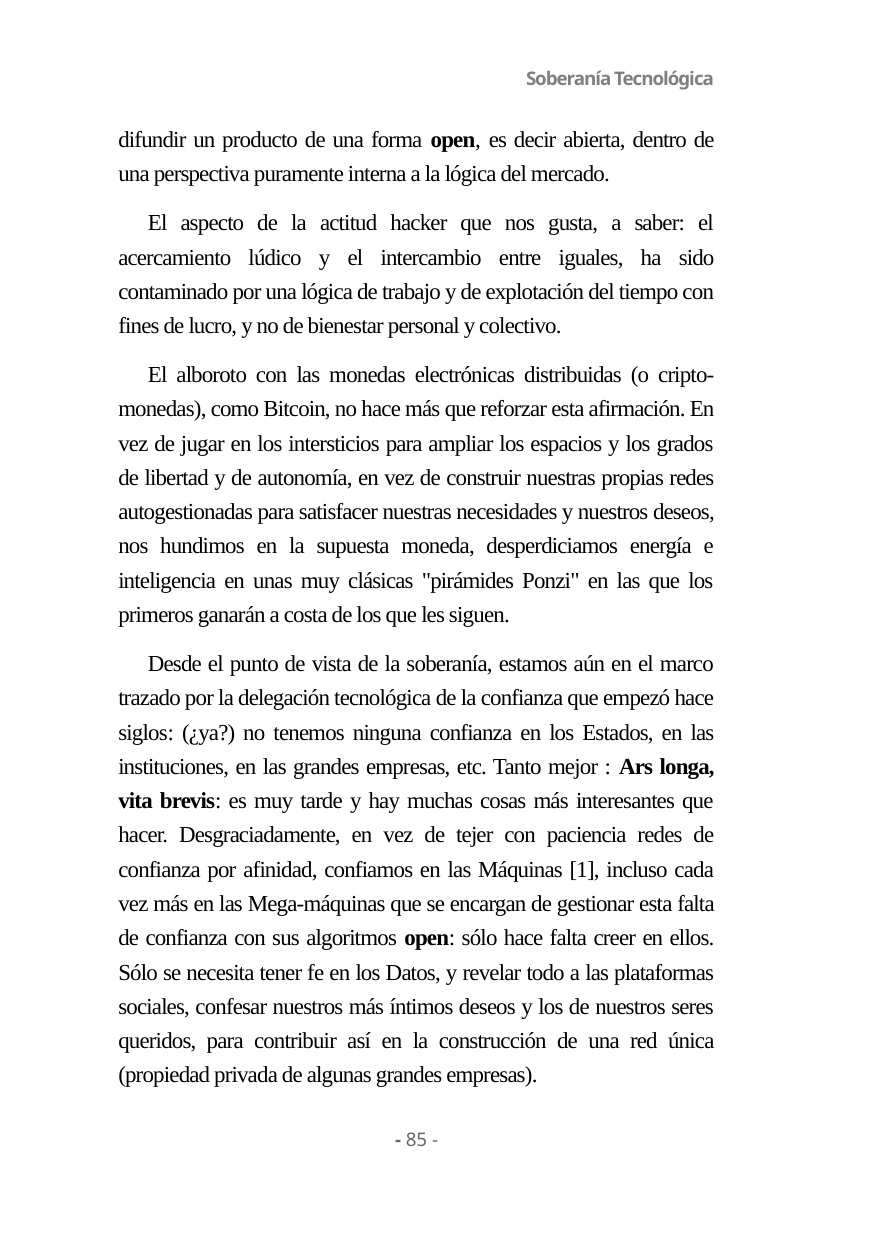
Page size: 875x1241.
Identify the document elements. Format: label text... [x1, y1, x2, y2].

text El aspecto de la actitud hacker que nos gusta, a saber: el acercamiento lúdico y el intercambio entre iguales, ha sido contaminado por una lógica de trabajo y de explotación del tiempo con fines de lucro, y no de bienestar personal y colectivo. [118, 203, 714, 340]
text difundir un producto de una forma open, es decir abierta, dentro de una perspectiva puramente interna a la lógica del mercado. [118, 120, 714, 188]
text El alboroto con las monedas electrónicas distribuidas (o cripto-monedas), como Bitcoin, no hace más que reforzar esta afirmación. En vez de jugar en los intersticios para ampliar los espacios y los grados de libertad y de autonomía, en vez de construir nuestras propias redes autogestionadas para satisfacer nuestras necesidades y nuestros deseos, nos hundimos en la supuesta moneda, desperdiciamos energía e inteligencia en unas muy clásicas "pirámides Ponzi" en las que los primeros ganarán a costa de los que les siguen. [118, 355, 714, 629]
text Desde el punto de vista de la soberanía, estamos aún en el marco trazado por la delegación tecnológica de la confianza que empezó hace siglos: (¿ya?) no tenemos ninguna confianza en los Estados, en las instituciones, en las grandes empresas, etc. Tanto mejor : Ars longa, vita brevis: es muy tarde y hay muchas cosas más interesantes que hacer. Desgraciadamente, en vez de tejer con paciencia redes de confianza por afinidad, confiamos en las Máquinas [1], incluso cada vez más en las Mega-máquinas que se encargan de gestionar esta falta de confianza con sus algoritmos open: sólo hace falta creer en ellos. Sólo se necesita tener fe en los Datos, y revelar todo a las plataformas sociales, confesar nuestros más íntimos deseos y los de nuestros seres queridos, para contribuir así en la construcción de una red única (propiedad privada de algunas grandes empresas). [118, 644, 714, 1090]
